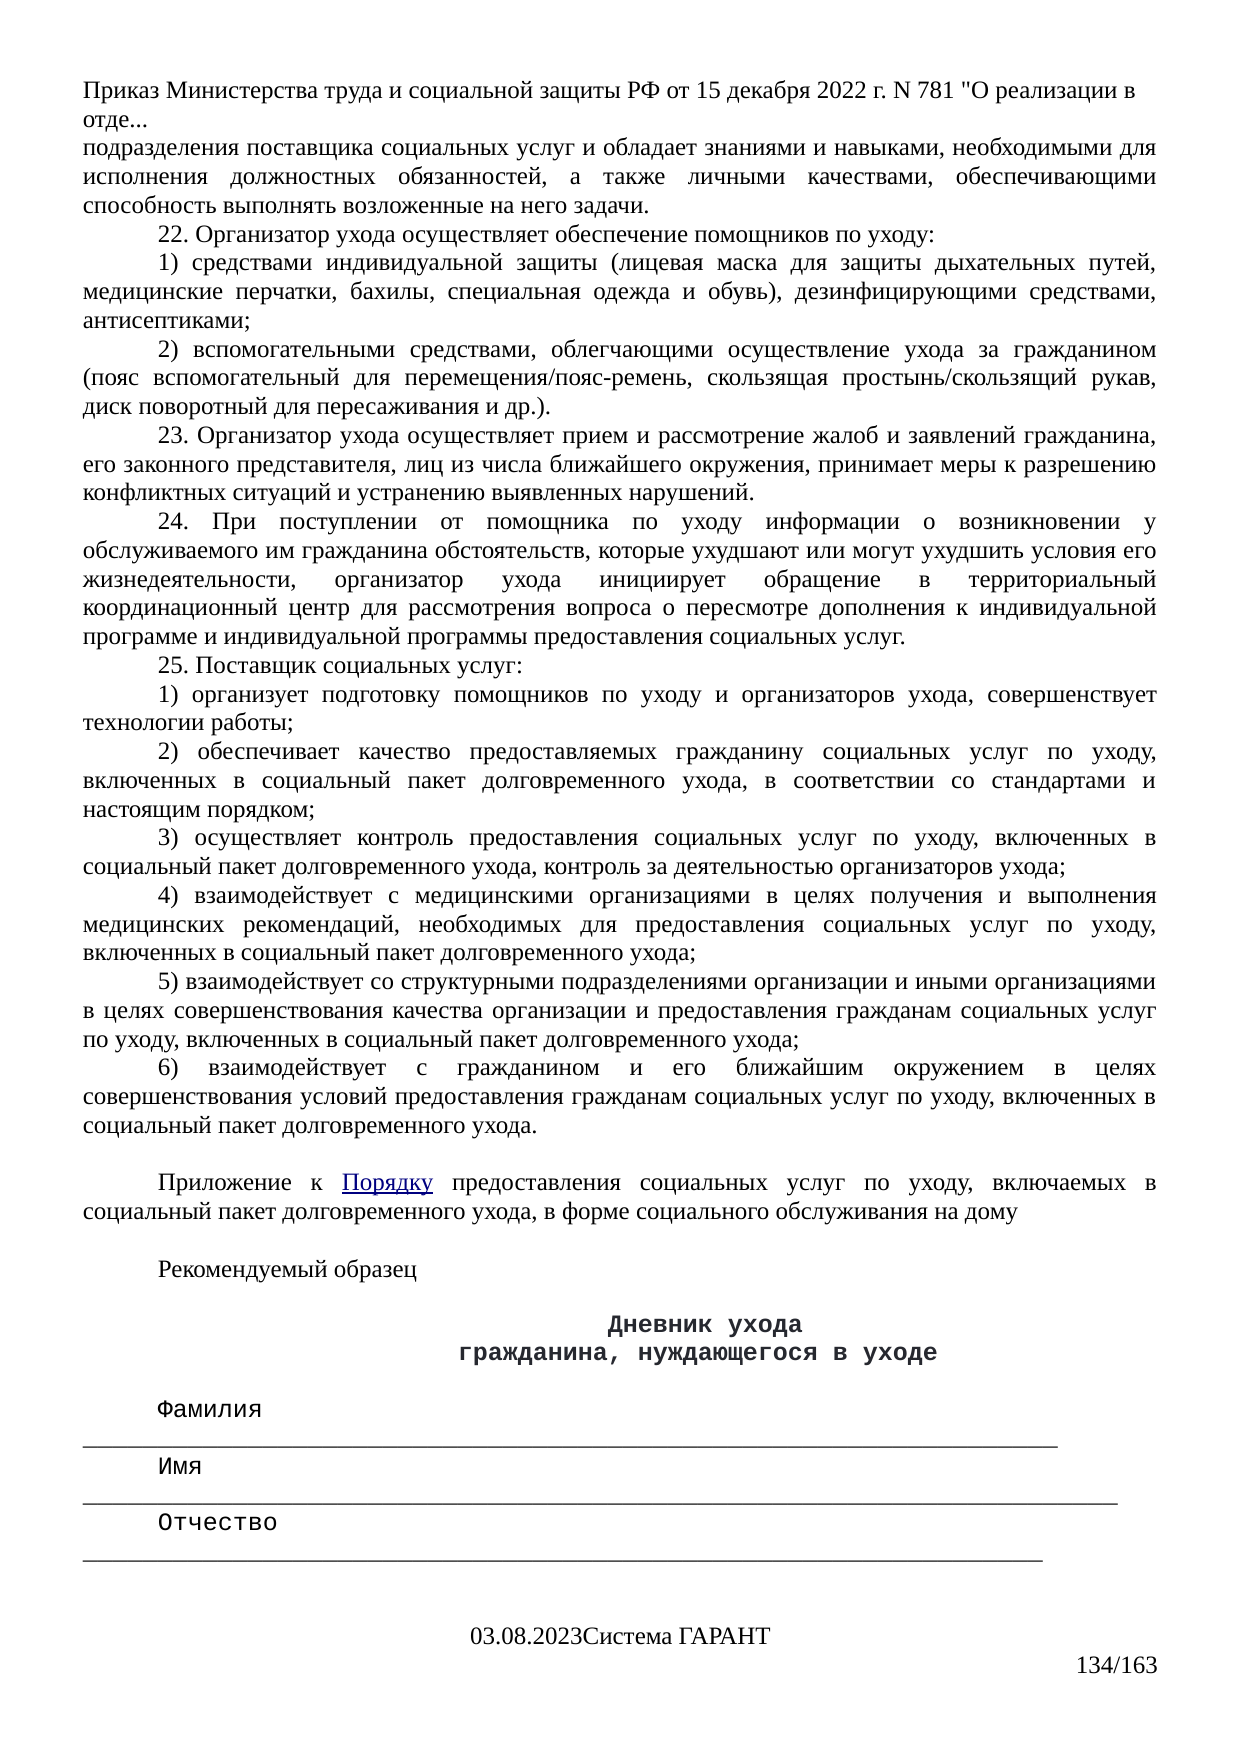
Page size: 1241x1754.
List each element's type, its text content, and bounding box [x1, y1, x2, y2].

text Фамилия _________________________________________________________________ [83, 1397, 1157, 1453]
text Отчество ________________________________________________________________ [83, 1510, 1157, 1567]
text 4) взаимодействует с медицинскими организациями в целях получения и выполнения медицинских рекомендаций, необходимых для предоставления социальных услуг по уходу, включенных в социальный пакет долговременного ухода; [83, 880, 1157, 966]
text Имя _____________________________________________________________________ [83, 1453, 1157, 1510]
text 2) обеспечивает качество предоставляемых гражданину социальных услуг по уходу, включенных в социальный пакет долговременного ухода, в соответствии со стандартами и настоящим порядком; [83, 736, 1157, 822]
text 25. Поставщик социальных услуг: [83, 650, 1157, 679]
text 22. Организатор ухода осуществляет обеспечение помощников по уходу: [83, 219, 1157, 247]
text гражданина, нуждающегося в уходе [83, 1339, 1157, 1368]
text Приложение к Порядку предоставления социальных услуг по уходу, включаемых в социальный пакет долговременного ухода, в форме социального обслуживания на дому [83, 1167, 1157, 1225]
text Дневник ухода [83, 1311, 1157, 1339]
text 2) вспомогательными средствами, облегчающими осуществление ухода за гражданином (пояс вспомогательный для перемещения/пояс-ремень, скользящая простынь/скользящий рукав, диск поворотный для пересаживания и др.). [83, 334, 1157, 420]
text 3) осуществляет контроль предоставления социальных услуг по уходу, включенных в социальный пакет долговременного ухода, контроль за деятельностью организаторов ухода; [83, 822, 1157, 880]
text 6) взаимодействует с гражданином и его ближайшим окружением в целях совершенствования условий предоставления гражданам социальных услуг по уходу, включенных в социальный пакет долговременного ухода. [83, 1052, 1157, 1139]
text 23. Организатор ухода осуществляет прием и рассмотрение жалоб и заявлений гражданина, его законного представителя, лиц из числа ближайшего окружения, принимает меры к разрешению конфликтных ситуаций и устранению выявленных нарушений. [83, 420, 1157, 506]
text 1) средствами индивидуальной защиты (лицевая маска для защиты дыхательных путей, медицинские перчатки, бахилы, специальная одежда и обувь), дезинфицирующими средствами, антисептиками; [83, 247, 1157, 334]
text Рекомендуемый образец [83, 1254, 1157, 1282]
text подразделения поставщика социальных услуг и обладает знаниями и навыками, необходимыми для исполнения должностных обязанностей, а также личными качествами, обеспечивающими способность выполнять возложенные на него задачи. [83, 132, 1157, 219]
text 1) организует подготовку помощников по уходу и организаторов ухода, совершенствует технологии работы; [83, 679, 1157, 736]
text 24. При поступлении от помощника по уходу информации о возникновении у обслуживаемого им гражданина обстоятельств, которые ухудшают или могут ухудшить условия его жизнедеятельности, организатор ухода инициирует обращение в территориальный координационный центр для рассмотрения вопроса о пересмотре дополнения к индивидуальной программе и индивидуальной программы предоставления социальных услуг. [83, 506, 1157, 650]
text 5) взаимодействует со структурными подразделениями организации и иными организациями в целях совершенствования качества организации и предоставления гражданам социальных услуг по уходу, включенных в социальный пакет долговременного ухода; [83, 966, 1157, 1052]
